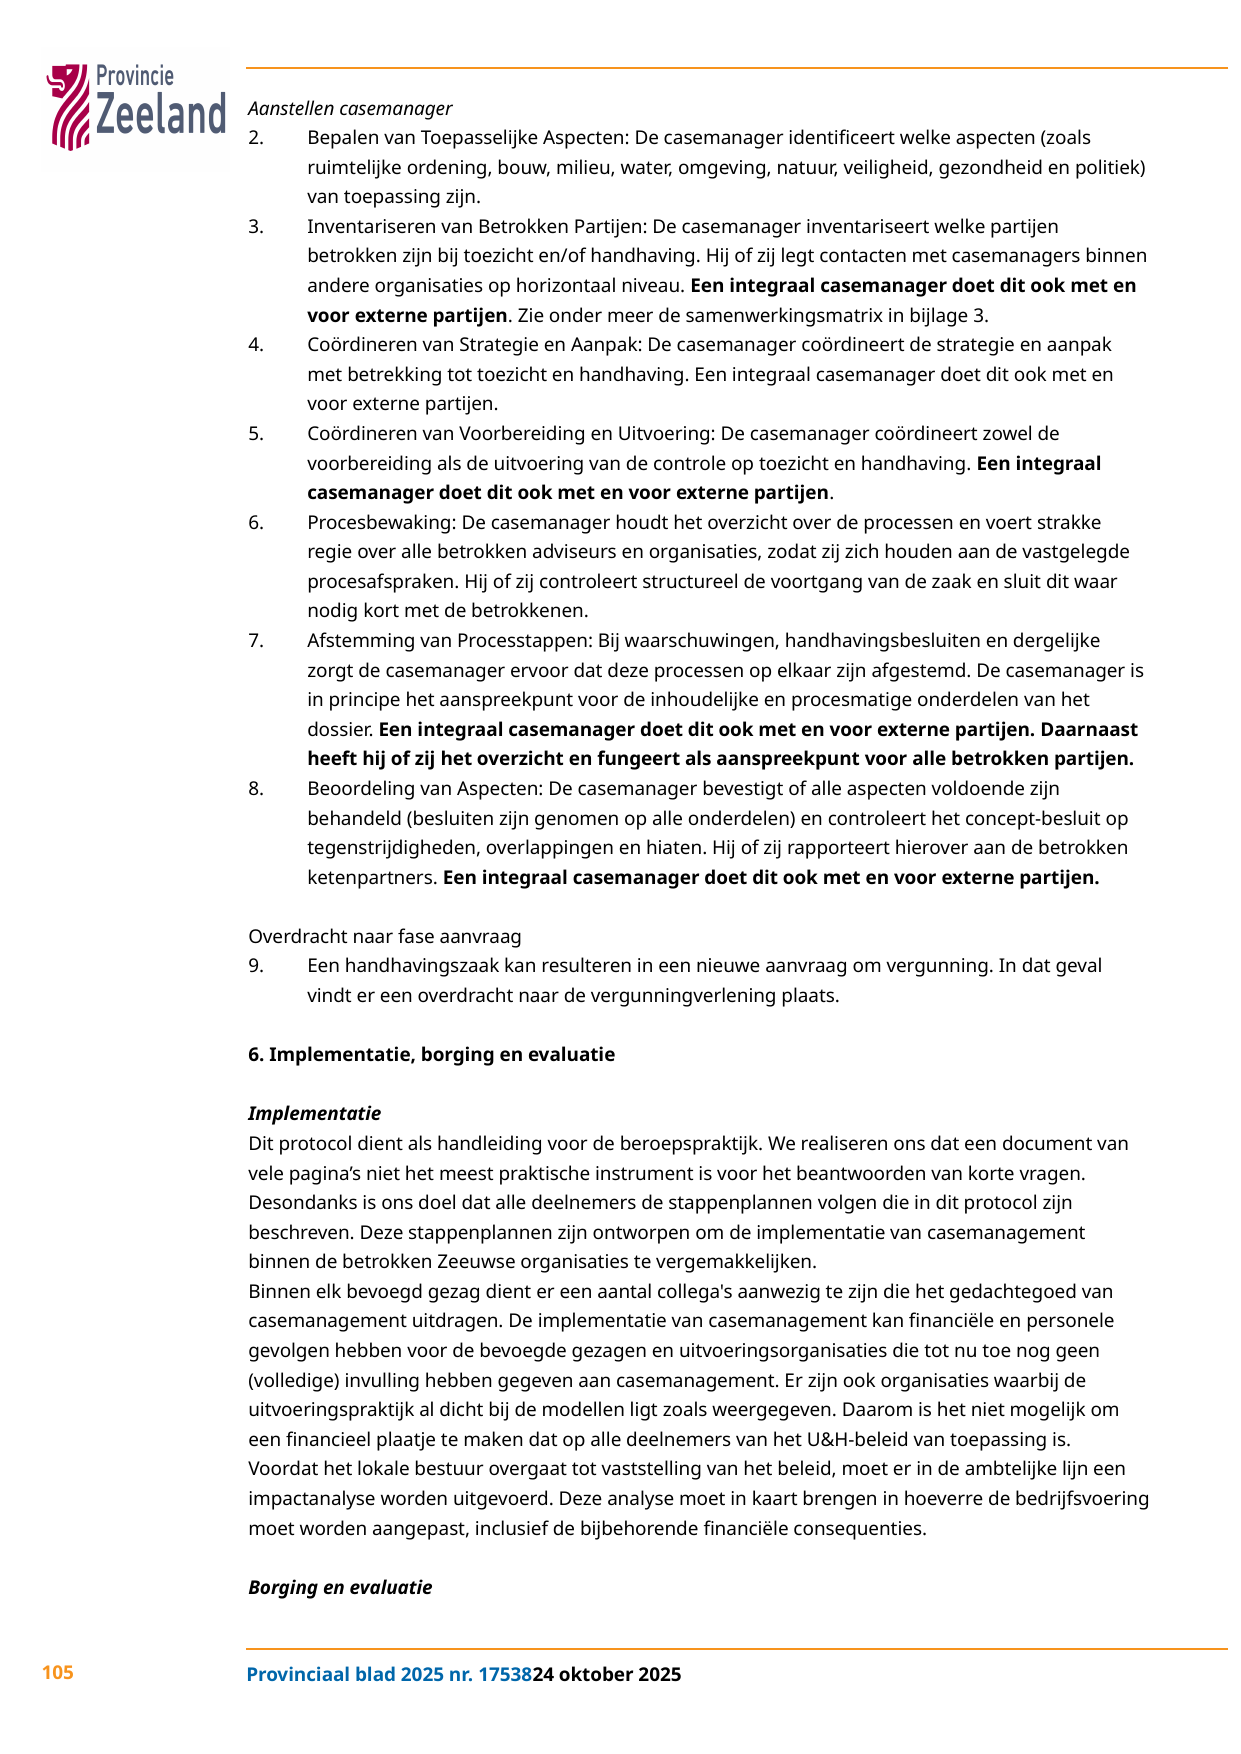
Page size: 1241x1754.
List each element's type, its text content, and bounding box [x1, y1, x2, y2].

list Coördineren van Strategie en Aanpak: De casemanager coördineert de strategie en aanpak met betrekking tot toezicht en handhaving. Een integraal casemanager doet dit ook met en voor externe partijen. [248, 331, 1152, 416]
text Voordat het lokale bestuur overgaat tot vaststelling van het beleid, moet er in de ambtelijke lijn een impactanalyse worden uitgevoerd. Deze analyse moet in kaart brengen in hoeverre de bedrijfsvoering moet worden aangepast, inclusief de bijbehorende financiële consequenties. [248, 1456, 1152, 1541]
list Een handhavingszaak kan resulteren in een nieuwe aanvraag om vergunning. In dat geval vindt er een overdracht naar de vergunningverlening plaats. [248, 953, 1152, 1008]
text Implementatie [248, 1101, 1152, 1126]
text Aanstellen casemanager [248, 95, 1152, 121]
list Inventariseren van Betrokken Partijen: De casemanager inventariseert welke partijen betrokken zijn bij toezicht en/of handhaving. Hij of zij legt contacten met casemanagers binnen andere organisaties op horizontaal niveau. Een integraal casemanager doet dit ook met en voor externe partijen. Zie onder meer de samenwerkingsmatrix in bijlage 3. [248, 213, 1152, 328]
list Afstemming van Processtappen: Bij waarschuwingen, handhavingsbesluiten en dergelijke zorgt de casemanager ervoor dat deze processen op elkaar zijn afgestemd. De casemanager is in principe het aanspreekpunt voor de inhoudelijke en procesmatige onderdelen van het dossier. Een integraal casemanager doet dit ook met en voor externe partijen. Daarnaast heeft hij of zij het overzicht en fungeert als aanspreekpunt voor alle betrokken partijen. [248, 627, 1152, 771]
list Procesbewaking: De casemanager houdt het overzicht over de processen en voert strakke regie over alle betrokken adviseurs en organisaties, zodat zij zich houden aan de vastgelegde procesafspraken. Hij of zij controleert structureel de voortgang van de zaak en sluit dit waar nodig kort met de betrokkenen. [248, 509, 1152, 623]
list Coördineren van Voorbereiding en Uitvoering: De casemanager coördineert zowel de voorbereiding als de uitvoering van de controle op toezicht en handhaving. Een integraal casemanager doet dit ook met en voor externe partijen. [248, 420, 1152, 505]
list Beoordeling van Aspecten: De casemanager bevestigt of alle aspecten voldoende zijn behandeld (besluiten zijn genomen op alle onderdelen) en controleert het concept-besluit op tegenstrijdigheden, overlappingen en hiaten. Hij of zij rapporteert hierover aan de betrokken ketenpartners. Een integraal casemanager doet dit ook met en voor externe partijen. [248, 775, 1152, 890]
text Dit protocol dient als handleiding voor de beroepspraktijk. We realiseren ons dat een document van vele pagina’s niet het meest praktische instrument is voor het beantwoorden van korte vragen. Desondanks is ons doel dat alle deelnemers de stappenplannen volgen die in dit protocol zijn beschreven. Deze stappenplannen zijn ontworpen om de implementatie van casemanagement binnen de betrokken Zeeuwse organisaties te vergemakkelijken. [248, 1130, 1152, 1274]
picture [41, 47, 231, 172]
text Binnen elk bevoegd gezag dient er een aantal collega's aanwezig te zijn die het gedachtegoed van casemanagement uitdragen. De implementatie van casemanagement kan financiële en personele gevolgen hebben voor de bevoegde gezagen en uitvoeringsorganisaties die tot nu toe nog geen (volledige) invulling hebben gegeven aan casemanagement. Er zijn ook organisaties waarbij de uitvoeringspraktijk al dicht bij de modellen ligt zoals weergegeven. Daarom is het niet mogelijk om een financieel plaatje te maken dat op alle deelnemers van het U&H-beleid van toepassing is. [248, 1278, 1152, 1452]
text 6. Implementatie, borging en evaluatie [248, 1041, 1152, 1067]
list Bepalen van Toepasselijke Aspecten: De casemanager identificeert welke aspecten (zoals ruimtelijke ordening, bouw, milieu, water, omgeving, natuur, veiligheid, gezondheid en politiek) van toepassing zijn. [248, 124, 1152, 209]
text Overdracht naar fase aanvraag [248, 923, 1152, 949]
text Borging en evaluatie [248, 1574, 1152, 1600]
